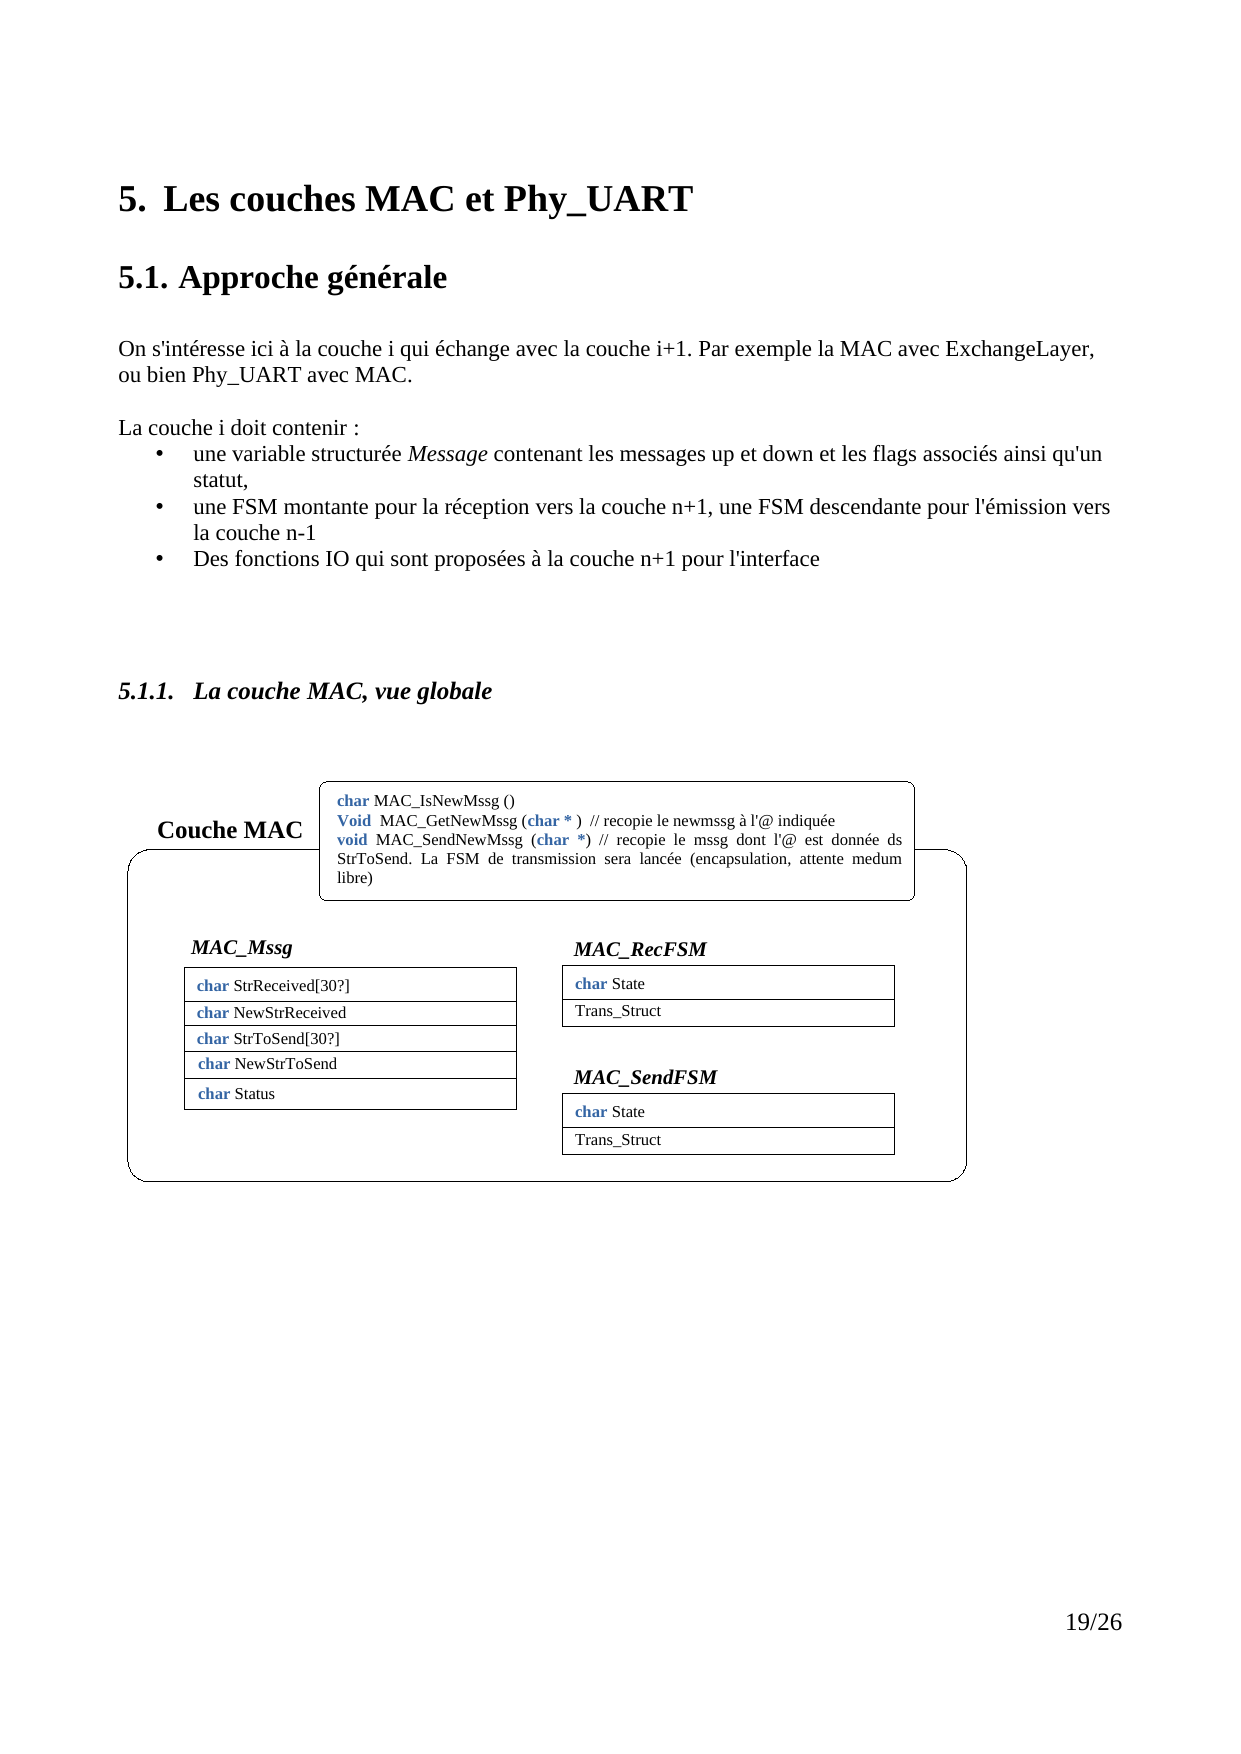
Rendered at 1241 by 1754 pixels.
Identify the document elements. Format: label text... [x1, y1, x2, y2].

list une FSM montante pour la réception vers la couche n+1, une FSM descendante pour l'émission vers la couche n-1 [156, 493, 1122, 546]
text On s'intéresse ici à la couche i qui échange avec la couche i+1. Par exemple la MAC avec ExchangeLayer, ou bien Phy_UART avec MAC. [118, 335, 1122, 387]
subtitle La couche MAC, vue globale [118, 676, 1122, 705]
text La couche i doit contenir : [118, 414, 1122, 440]
subtitle Les couches MAC et Phy_UART [118, 176, 1122, 220]
subtitle Approche générale [118, 257, 1122, 296]
list une variable structurée Message contenant les messages up et down et les flags associés ainsi qu'un statut, [156, 440, 1122, 493]
list Des fonctions IO qui sont proposées à la couche n+1 pour l'interface [156, 546, 1122, 572]
